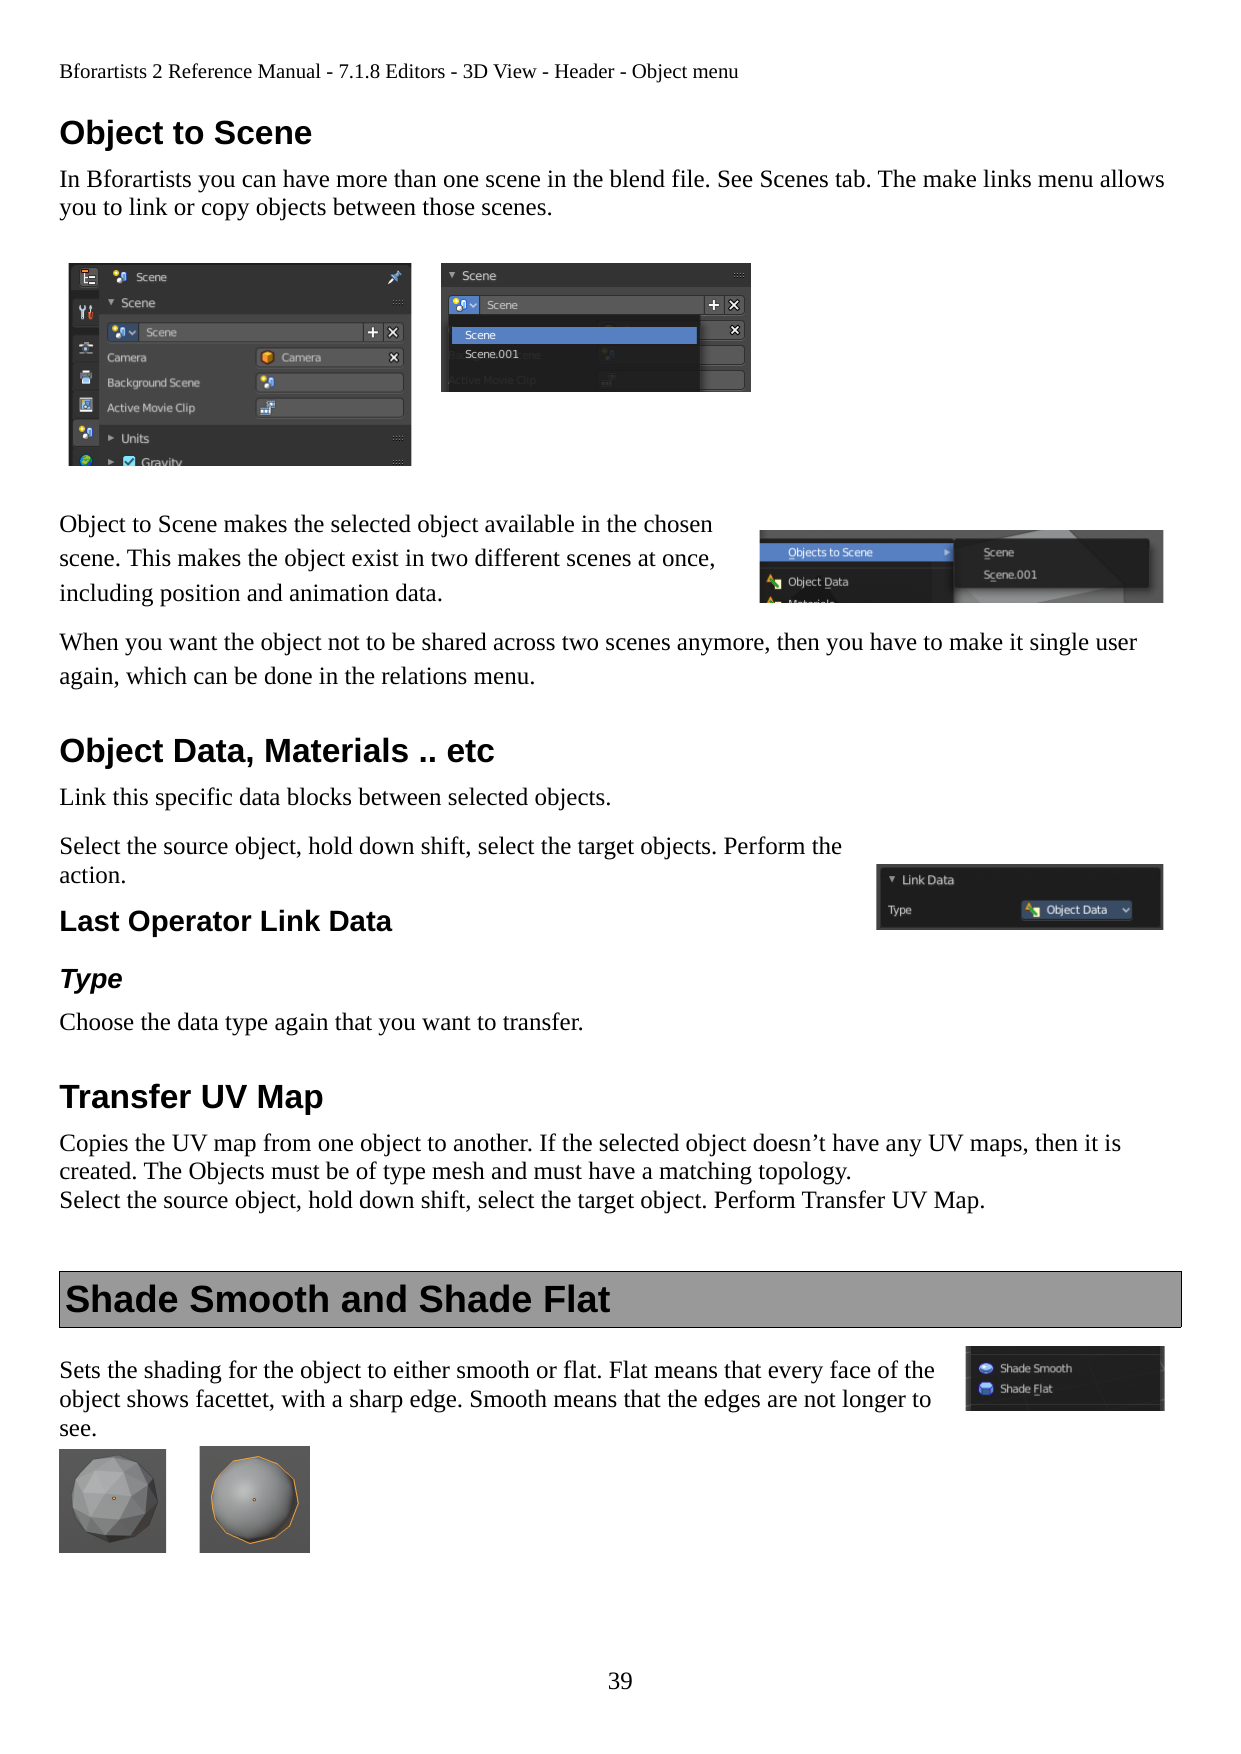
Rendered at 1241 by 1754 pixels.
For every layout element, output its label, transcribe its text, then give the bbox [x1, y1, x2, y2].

picture [68, 263, 412, 466]
picture [759, 530, 1164, 603]
picture [965, 1346, 1165, 1411]
text In Bforartists you can have more than one scene in the blend file. See Scenes tab. The make links menu allows you to link or copy objects between those scenes. [59, 164, 1181, 221]
text Select the source object, hold down shift, select the target objects. Perform the action. [59, 831, 1181, 889]
subtitle Transfer UV Map [59, 1076, 1181, 1115]
text Object to Scene makes the selected object available in the chosen scene. This makes the object exist in two different scenes at once, including position and animation data. [59, 509, 1181, 606]
text Link this specific data blocks between selected objects. [59, 782, 1181, 811]
picture [199, 1446, 310, 1553]
text Select the source object, hold down shift, select the target object. Perform Transfer UV Map. [59, 1185, 1181, 1214]
table_header Shade Smooth and Shade Flat [60, 1272, 1181, 1327]
subtitle Object to Scene [59, 113, 1181, 151]
subtitle Type [59, 962, 1181, 994]
picture [441, 263, 751, 392]
subtitle Object Data, Materials .. etc [59, 731, 1181, 770]
text Choose the data type again that you want to transfer. [59, 1007, 1181, 1035]
subtitle Last Operator Link Data [59, 903, 1181, 937]
picture [59, 1449, 167, 1553]
text Sets the shading for the object to either smooth or flat. Flat means that every face of the object shows facettet, with a sharp edge. Smooth means that the edges are not longer to see. [59, 1355, 1181, 1442]
text When you want the object not to be shared across two scenes anymore, then you have to make it single user again, which can be done in the relations menu. [59, 627, 1181, 690]
text Copies the UV map from one object to another. If the selected object doesn’t have any UV maps, then it is created. The Objects must be of type mesh and must have a matching topology. [59, 1128, 1181, 1185]
picture [876, 864, 1164, 930]
